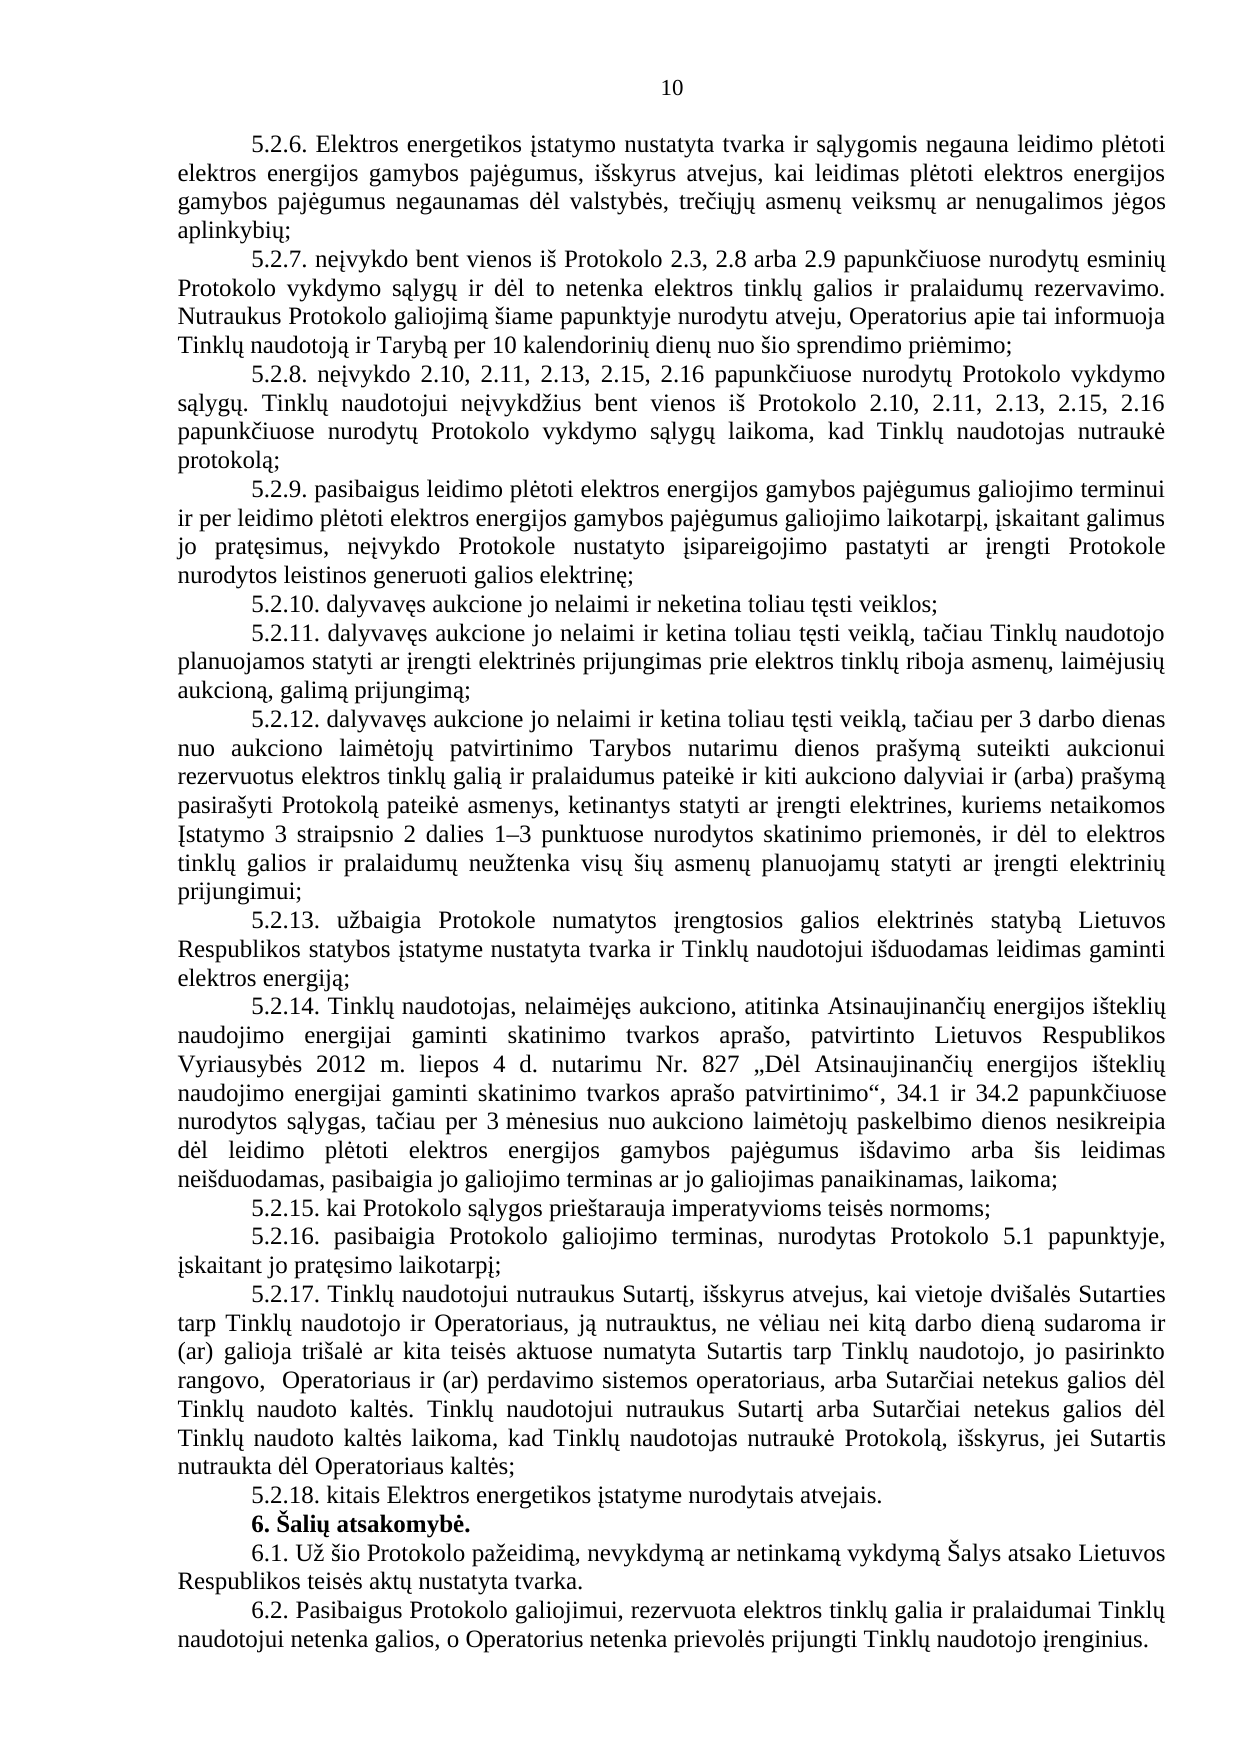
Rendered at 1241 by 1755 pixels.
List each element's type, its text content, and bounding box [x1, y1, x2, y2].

text 6. Šalių atsakomybė. [177, 1509, 1166, 1538]
text 5.2.10. dalyvavęs aukcione jo nelaimi ir neketina toliau tęsti veiklos; [177, 589, 1166, 618]
text 6.2. Pasibaigus Protokolo galiojimui, rezervuota elektros tinklų galia ir pralaidumai Tinklų naudotojui netenka galios, o Operatorius netenka prievolės prijungti Tinklų naudotojo įrenginius. [177, 1595, 1166, 1653]
text 5.2.17. Tinklų naudotojui nutraukus Sutartį, išskyrus atvejus, kai vietoje dvišalės Sutarties tarp Tinklų naudotojo ir Operatoriaus, ją nutrauktus, ne vėliau nei kitą darbo dieną sudaroma ir (ar) galioja trišalė ar kita teisės aktuose numatyta Sutartis tarp Tinklų naudotojo, jo pasirinkto rangovo, Operatoriaus ir (ar) perdavimo sistemos operatoriaus, arba Sutarčiai netekus galios dėl Tinklų naudoto kaltės. Tinklų naudotojui nutraukus Sutartį arba Sutarčiai netekus galios dėl Tinklų naudoto kaltės laikoma, kad Tinklų naudotojas nutraukė Protokolą, išskyrus, jei Sutartis nutraukta dėl Operatoriaus kaltės; [177, 1279, 1166, 1480]
text 5.2.16. pasibaigia Protokolo galiojimo terminas, nurodytas Protokolo 5.1 papunktyje, įskaitant jo pratęsimo laikotarpį; [177, 1221, 1166, 1279]
text 5.2.12. dalyvavęs aukcione jo nelaimi ir ketina toliau tęsti veiklą, tačiau per 3 darbo dienas nuo aukciono laimėtojų patvirtinimo Tarybos nutarimu dienos prašymą suteikti aukcionui rezervuotus elektros tinklų galią ir pralaidumus pateikė ir kiti aukciono dalyviai ir (arba) prašymą pasirašyti Protokolą pateikė asmenys, ketinantys statyti ar įrengti elektrines, kuriems netaikomos Įstatymo 3 straipsnio 2 dalies 1–3 punktuose nurodytos skatinimo priemonės, ir dėl to elektros tinklų galios ir pralaidumų neužtenka visų šių asmenų planuojamų statyti ar įrengti elektrinių prijungimui; [177, 704, 1166, 905]
text 5.2.15. kai Protokolo sąlygos prieštarauja imperatyvioms teisės normoms; [177, 1193, 1166, 1221]
text 5.2.13. užbaigia Protokole numatytos įrengtosios galios elektrinės statybą Lietuvos Respublikos statybos įstatyme nustatyta tvarka ir Tinklų naudotojui išduodamas leidimas gaminti elektros energiją; [177, 905, 1166, 991]
text 5.2.6. Elektros energetikos įstatymo nustatyta tvarka ir sąlygomis negauna leidimo plėtoti elektros energijos gamybos pajėgumus, išskyrus atvejus, kai leidimas plėtoti elektros energijos gamybos pajėgumus negaunamas dėl valstybės, trečiųjų asmenų veiksmų ar nenugalimos jėgos aplinkybių; [177, 129, 1166, 244]
text 5.2.9. pasibaigus leidimo plėtoti elektros energijos gamybos pajėgumus galiojimo terminui ir per leidimo plėtoti elektros energijos gamybos pajėgumus galiojimo laikotarpį, įskaitant galimus jo pratęsimus, neįvykdo Protokole nustatyto įsipareigojimo pastatyti ar įrengti Protokole nurodytos leistinos generuoti galios elektrinę; [177, 474, 1166, 589]
text 5.2.11. dalyvavęs aukcione jo nelaimi ir ketina toliau tęsti veiklą, tačiau Tinklų naudotojo planuojamos statyti ar įrengti elektrinės prijungimas prie elektros tinklų riboja asmenų, laimėjusių aukcioną, galimą prijungimą; [177, 618, 1166, 704]
text 5.2.7. neįvykdo bent vienos iš Protokolo 2.3, 2.8 arba 2.9 papunkčiuose nurodytų esminių Protokolo vykdymo sąlygų ir dėl to netenka elektros tinklų galios ir pralaidumų rezervavimo. Nutraukus Protokolo galiojimą šiame papunktyje nurodytu atveju, Operatorius apie tai informuoja Tinklų naudotoją ir Tarybą per 10 kalendorinių dienų nuo šio sprendimo priėmimo; [177, 244, 1166, 359]
text 6.1. Už šio Protokolo pažeidimą, nevykdymą ar netinkamą vykdymą Šalys atsako Lietuvos Respublikos teisės aktų nustatyta tvarka. [177, 1538, 1166, 1595]
text 5.2.8. neįvykdo 2.10, 2.11, 2.13, 2.15, 2.16 papunkčiuose nurodytų Protokolo vykdymo sąlygų. Tinklų naudotojui neįvykdžius bent vienos iš Protokolo 2.10, 2.11, 2.13, 2.15, 2.16 papunkčiuose nurodytų Protokolo vykdymo sąlygų laikoma, kad Tinklų naudotojas nutraukė protokolą; [177, 359, 1166, 474]
text 5.2.14. Tinklų naudotojas, nelaimėjęs aukciono, atitinka Atsinaujinančių energijos išteklių naudojimo energijai gaminti skatinimo tvarkos aprašo, patvirtinto Lietuvos Respublikos Vyriausybės 2012 m. liepos 4 d. nutarimu Nr. 827 „Dėl Atsinaujinančių energijos išteklių naudojimo energijai gaminti skatinimo tvarkos aprašo patvirtinimo“, 34.1 ir 34.2 papunkčiuose nurodytos sąlygas, tačiau per 3 mėnesius nuo aukciono laimėtojų paskelbimo dienos nesikreipia dėl leidimo plėtoti elektros energijos gamybos pajėgumus išdavimo arba šis leidimas neišduodamas, pasibaigia jo galiojimo terminas ar jo galiojimas panaikinamas, laikoma; [177, 991, 1166, 1193]
text 5.2.18. kitais Elektros energetikos įstatyme nurodytais atvejais. [177, 1480, 1166, 1509]
